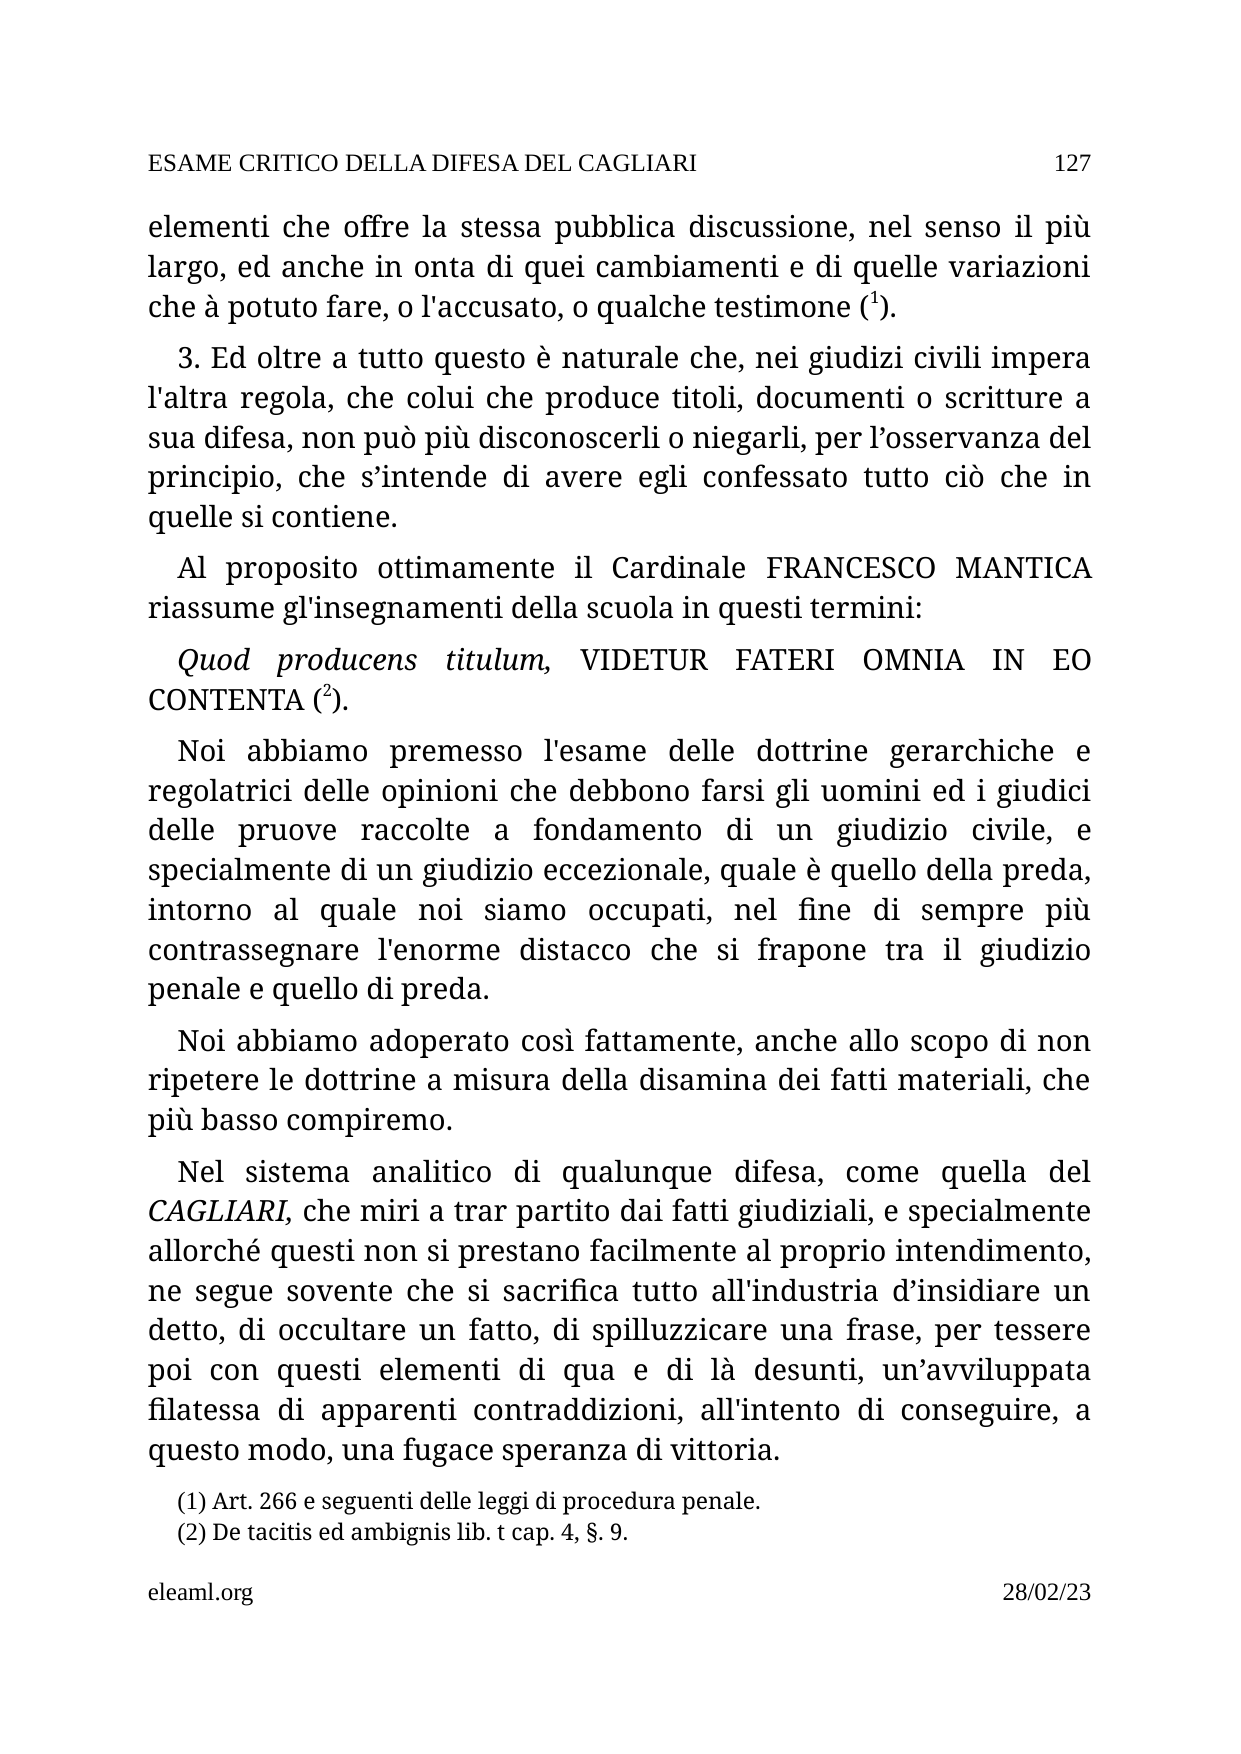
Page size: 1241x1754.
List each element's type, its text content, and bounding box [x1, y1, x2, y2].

text Noi abbiamo adoperato così fattamente, anche allo scopo di non ripetere le dottrine a misura della disamina dei fatti materiali, che più basso compiremo. [148, 1020, 1093, 1139]
text elementi che offre la stessa pubblica discussione, nel senso il più largo, ed anche in onta di quei cambiamenti e di quelle variazioni che à potuto fare, o l'accusato, o qualche testimone (). [148, 207, 1093, 326]
text 3. Ed oltre a tutto questo è naturale che, nei giudizi civili impera l'altra regola, che colui che produce titoli, documenti o scritture a sua difesa, non può più disconoscerli o niegarli, per l’osservanza del principio, che s’intende di avere egli confessato tutto ciò che in quelle si contiene. [148, 337, 1093, 536]
text Quod producens titulum, VIDETUR FATERI OMNIA IN EO CONTENTA (). [148, 639, 1093, 718]
text Al proposito ottimamente il Cardinale FRANCESCO MANTICA riassume gl'insegnamenti della scuola in questi termini: [148, 548, 1093, 627]
text Art. 266 e seguenti delle leggi di procedura penale. [148, 1485, 1093, 1516]
text Nel sistema analitico di qualunque difesa, come quella del CAGLIARI, che miri a trar partito dai fatti giudiziali, e specialmente allorché questi non si prestano facilmente al proprio intendimento, ne segue sovente che si sacrifica tutto all'industria d’insidiare un detto, di occultare un fatto, di spilluzzicare una frase, per tessere poi con questi elementi di qua e di là desunti, un’avviluppata filatessa di apparenti contraddizioni, all'intento di conseguire, a questo modo, una fugace speranza di vittoria. [148, 1151, 1093, 1468]
text Noi abbiamo premesso l'esame delle dottrine gerarchiche e regolatrici delle opinioni che debbono farsi gli uomini ed i giudici delle pruove raccolte a fondamento di un giudizio civile, e specialmente di un giudizio eccezionale, quale è quello della preda, intorno al quale noi siamo occupati, nel fine di sempre più contrassegnare l'enorme distacco che si frapone tra il giudizio penale e quello di preda. [148, 730, 1093, 1008]
text De tacitis ed ambignis lib. t cap. 4, §. 9. [148, 1516, 1093, 1547]
